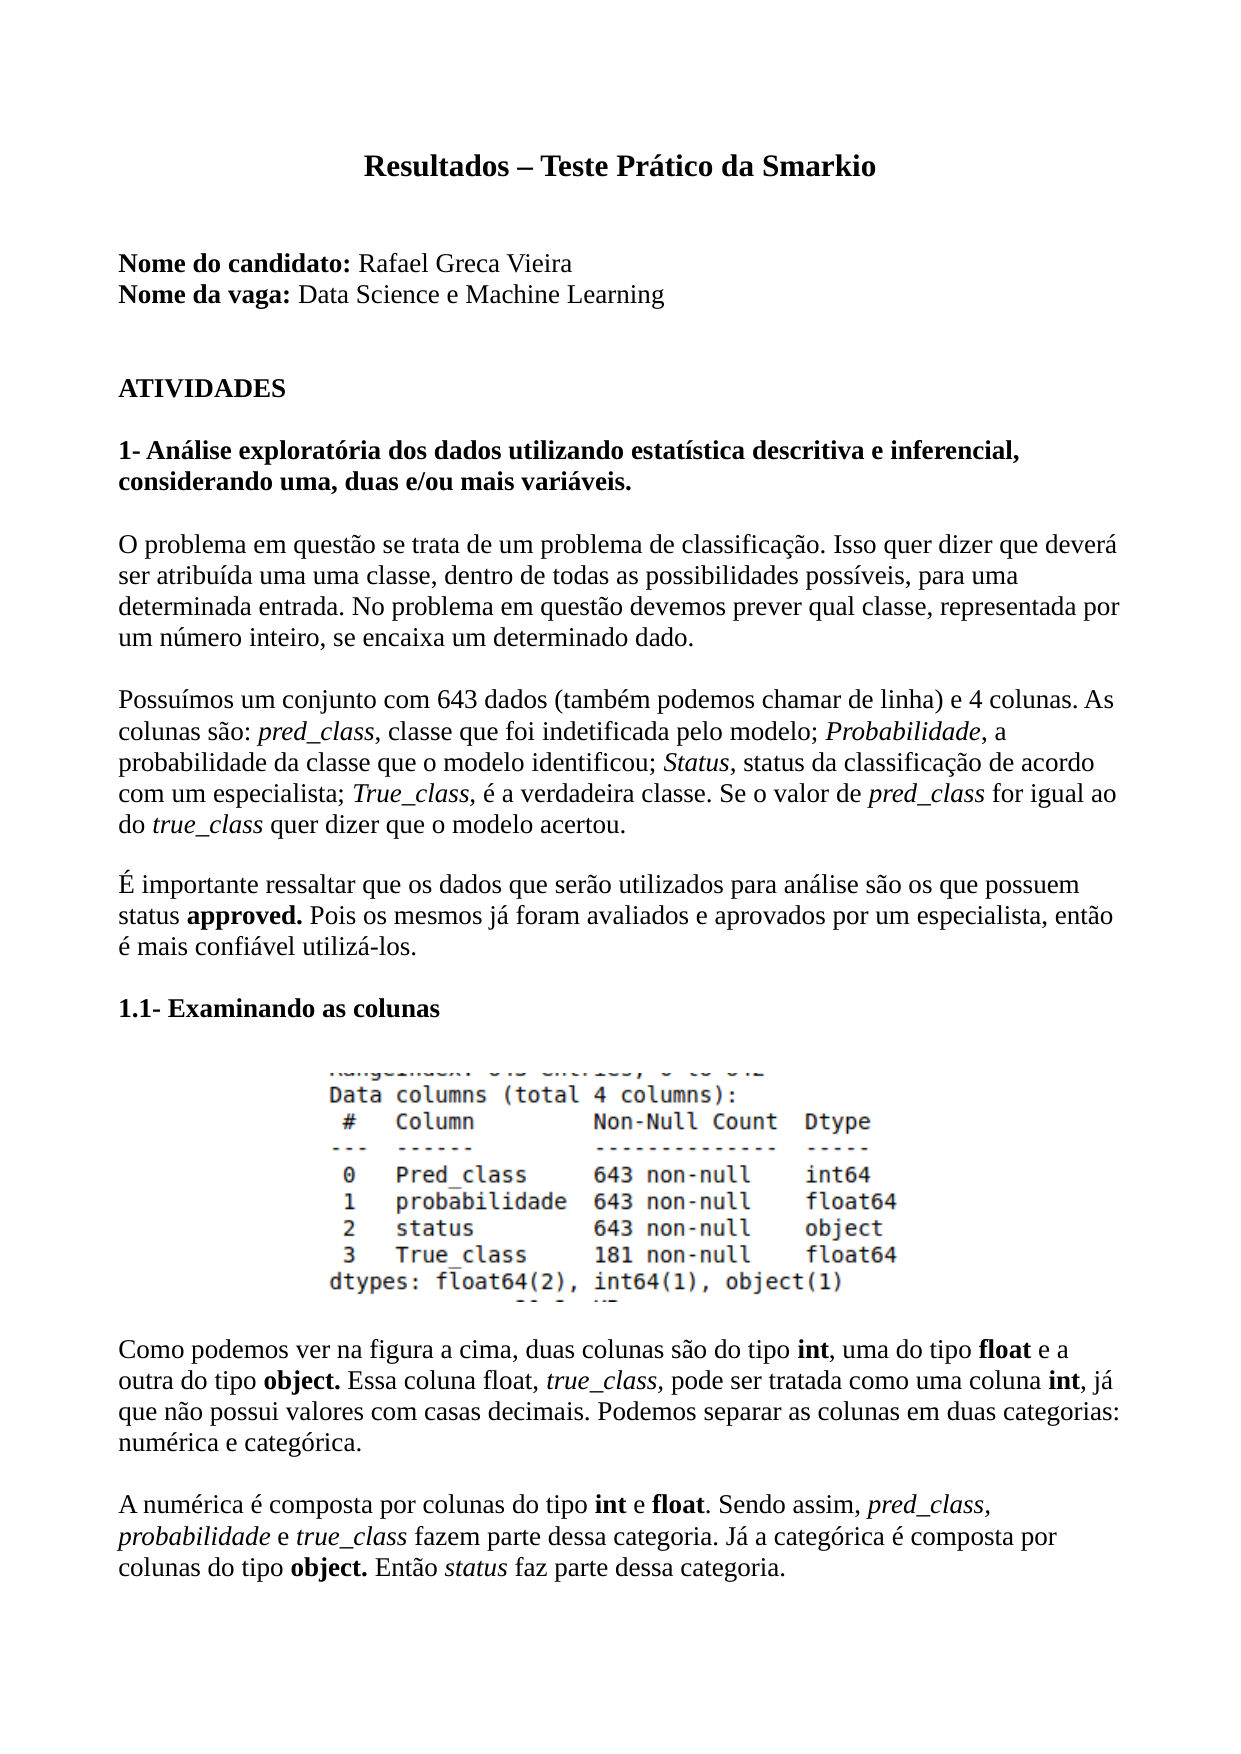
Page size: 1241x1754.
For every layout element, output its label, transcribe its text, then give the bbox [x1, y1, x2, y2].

picture [310, 1073, 930, 1302]
text 1- Análise exploratória dos dados utilizando estatística descritiva e inferencial, considerando uma, duas e/ou mais variáveis. [118, 434, 1122, 497]
text Possuímos um conjunto com 643 dados (também podemos chamar de linha) e 4 colunas. As colunas são: pred_class, classe que foi indetificada pelo modelo; Probabilidade, a probabilidade da classe que o modelo identificou; Status, status da classificação de acordo com um especialista; True_class, é a verdadeira classe. Se o valor de pred_class for igual ao do true_class quer dizer que o modelo acertou. [118, 683, 1122, 839]
text Nome do candidato: Rafael Greca Vieira [118, 247, 1122, 279]
text Nome da vaga: Data Science e Machine Learning [118, 279, 1122, 310]
text 1.1- Examinando as colunas [118, 993, 1122, 1024]
text A numérica é composta por colunas do tipo int e float. Sendo assim, pred_class, probabilidade e true_class fazem parte dessa categoria. Já a categórica é composta por colunas do tipo object. Então status faz parte dessa categoria. [118, 1489, 1122, 1582]
text Resultados – Teste Prático da Smarkio [118, 147, 1122, 183]
text ATIVIDADES [118, 372, 1122, 403]
text O problema em questão se trata de um problema de classificação. Isso quer dizer que deverá ser atribuída uma uma classe, dentro de todas as possibilidades possíveis, para uma determinada entrada. No problema em questão devemos prever qual classe, representada por um número inteiro, se encaixa um determinado dado. [118, 528, 1122, 652]
text Como podemos ver na figura a cima, duas colunas são do tipo int, uma do tipo float e a outra do tipo object. Essa coluna float, true_class, pode ser tratada como uma coluna int, já que não possui valores com casas decimais. Podemos separar as colunas em duas categorias: numérica e categórica. [118, 1333, 1122, 1457]
text É importante ressaltar que os dados que serão utilizados para análise são os que possuem status approved. Pois os mesmos já foram avaliados e aprovados por um especialista, então é mais confiável utilizá-los. [118, 868, 1122, 961]
